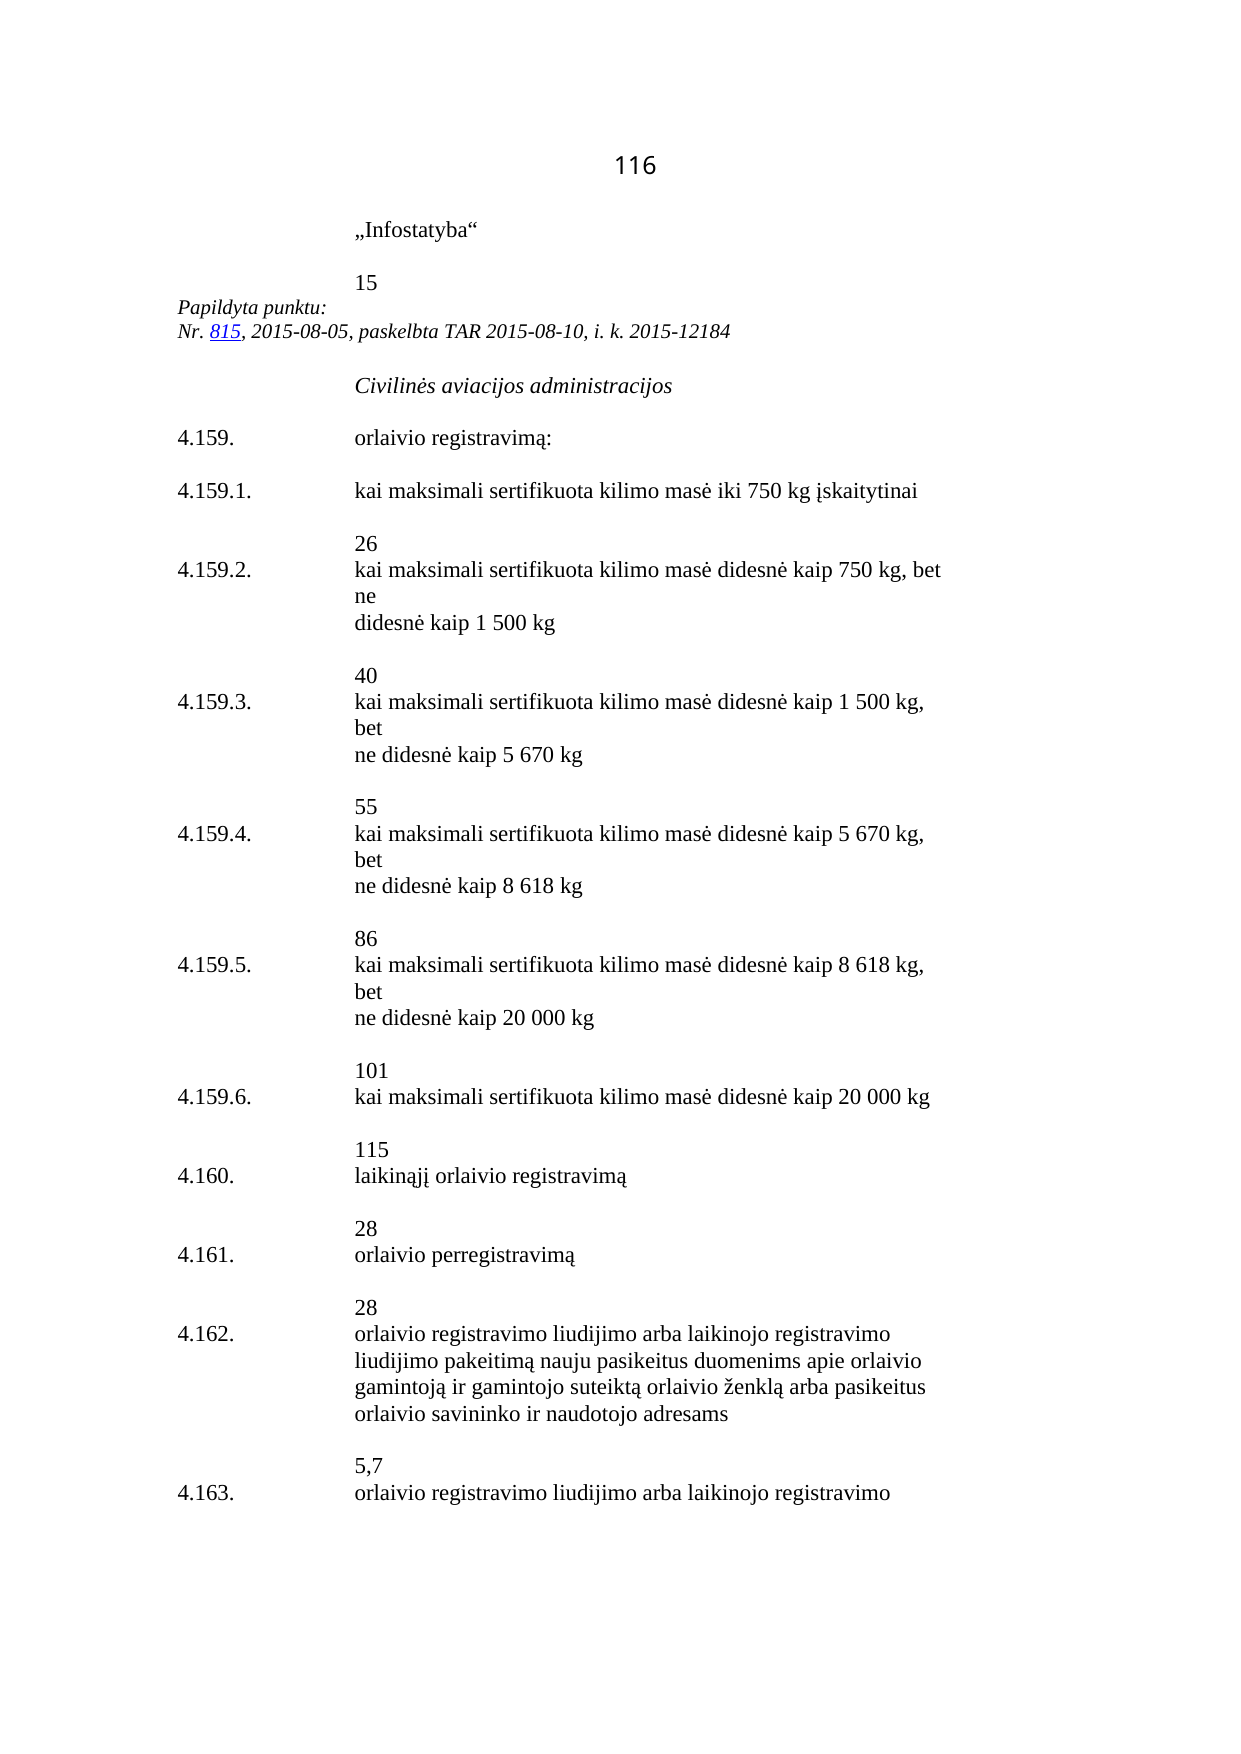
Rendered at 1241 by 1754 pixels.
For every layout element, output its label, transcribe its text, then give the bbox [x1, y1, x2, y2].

text didesnė kaip 1 500 kg 40 [354, 609, 945, 688]
text 4.159.3. kai maksimali sertifikuota kilimo masė didesnė kaip 1 500 kg, bet [177, 688, 945, 741]
text orlaivio savininko ir naudotojo adresams 5,7 [354, 1399, 945, 1479]
text 4.159.6. kai maksimali sertifikuota kilimo masė didesnė kaip 20 000 kg 115 [177, 1083, 945, 1162]
text Civilinės aviacijos administracijos [354, 372, 945, 424]
text gamintoją ir gamintojo suteiktą orlaivio ženklą arba pasikeitus [354, 1373, 945, 1399]
text Nr. 815, 2015-08-05, paskelbta TAR 2015-08-10, i. k. 2015-12184 [177, 319, 1093, 343]
text ne didesnė kaip 8 618 kg 86 [354, 872, 945, 952]
text liudijimo pakeitimą nauju pasikeitus duomenims apie orlaivio [354, 1347, 945, 1373]
text Papildyta punktu: [177, 295, 1093, 319]
text 4.159.5. kai maksimali sertifikuota kilimo masė didesnė kaip 8 618 kg, bet [177, 952, 945, 1004]
text ne didesnė kaip 20 000 kg 101 [354, 1004, 945, 1083]
text 4.163. orlaivio registravimo liudijimo arba laikinojo registravimo [177, 1479, 945, 1505]
text 4.159.2. kai maksimali sertifikuota kilimo masė didesnė kaip 750 kg, bet ne [177, 556, 945, 609]
text „Infostatyba“ 15 [354, 216, 945, 295]
text 4.160. laikinąjį orlaivio registravimą 28 [177, 1162, 945, 1241]
text ne didesnė kaip 5 670 kg 55 [354, 741, 945, 820]
text 4.161. orlaivio perregistravimą 28 [177, 1241, 945, 1321]
text 4.159.4. kai maksimali sertifikuota kilimo masė didesnė kaip 5 670 kg, bet [177, 820, 945, 872]
text 4.162. orlaivio registravimo liudijimo arba laikinojo registravimo [177, 1321, 945, 1347]
text 4.159. orlaivio registravimą: [177, 424, 945, 477]
text 4.159.1. kai maksimali sertifikuota kilimo masė iki 750 kg įskaitytinai 26 [177, 477, 945, 556]
